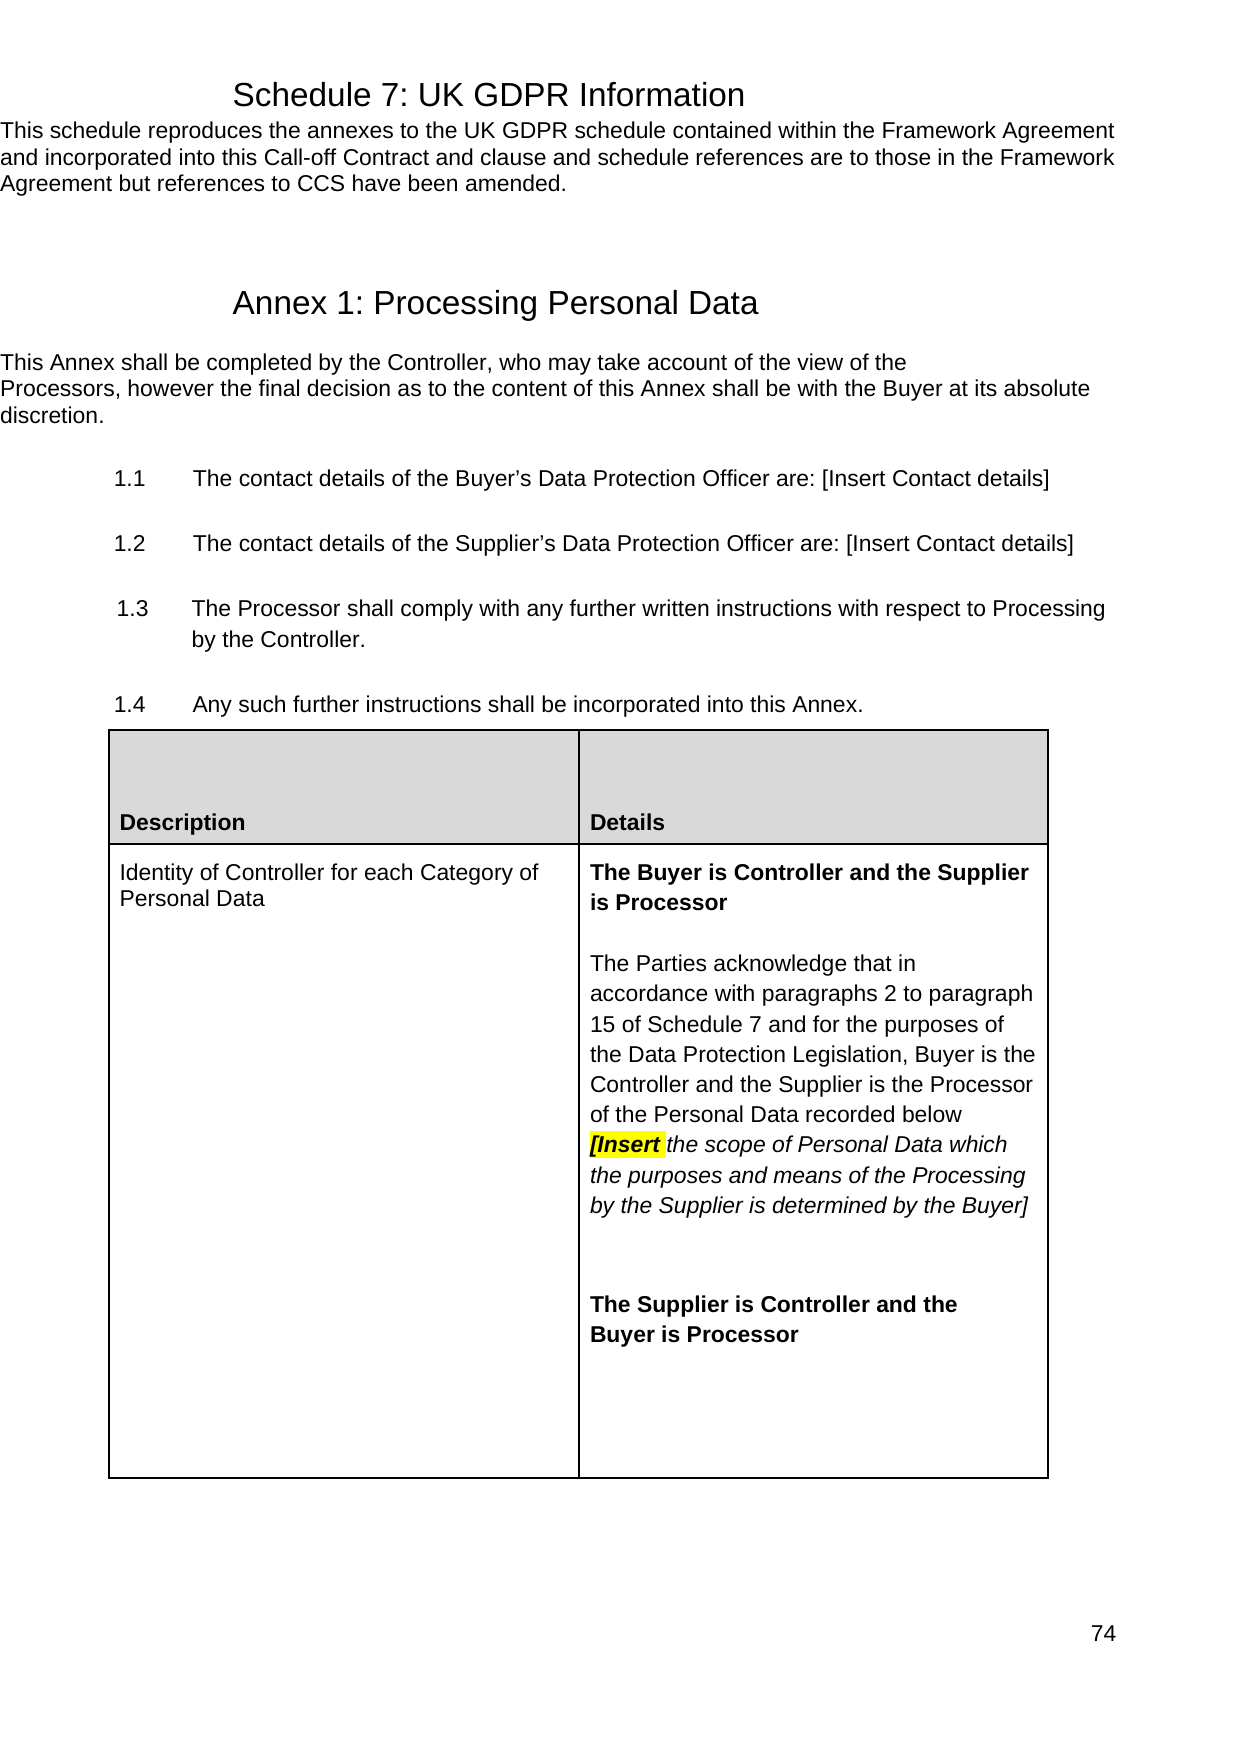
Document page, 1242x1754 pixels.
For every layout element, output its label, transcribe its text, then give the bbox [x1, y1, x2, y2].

text 1.3 The Processor shall comply with any further written instructions with respect to Processing by the Controller. [116, 595, 1121, 653]
subtitle Annex 1: Processing Personal Data [116, 283, 1122, 322]
text Processors, however the final decision as to the content of this Annex shall be with the Buyer at its absolute discretion. [0, 375, 1121, 428]
table_cell The Buyer is Controller and the Supplier is Processor The Parties acknowledge that in accordance with paragraphs 2 to paragraph 15 of Schedule 7 and for the purposes of the Data Protection Legislation, Buyer is the Controller and the Supplier is the Processor of the Personal Data recorded below [Insert the scope of Personal Data which the purposes and means of the Processing by the Supplier is determined by the Buyer] The Supplier is Controller and the Buyer is Processor [580, 845, 1047, 1477]
text This schedule reproduces the annexes to the UK GDPR schedule contained within the Framework Agreement and incorporated into this Call-off Contract and clause and schedule references are to those in the Framework Agreement but references to CCS have been amended. [0, 117, 1121, 196]
table_header [580, 731, 1047, 788]
table_cell Description [110, 788, 578, 843]
subtitle Schedule 7: UK GDPR Information [116, 75, 1122, 113]
text 1.1 The contact details of the Buyer’s Data Protection Officer are: [Insert Contact details] [0, 464, 1122, 492]
table_cell Details [580, 788, 1047, 843]
text This Annex shall be completed by the Controller, who may take account of the view of the [0, 349, 1121, 375]
table_header [110, 731, 578, 788]
text 1.4 Any such further instructions shall be incorporated into this Annex. [0, 690, 1122, 718]
text 1.2 The contact details of the Supplier’s Data Protection Officer are: [Insert Contact details] [0, 529, 1122, 557]
table_cell Identity of Controller for each Category of Personal Data [110, 845, 578, 1477]
